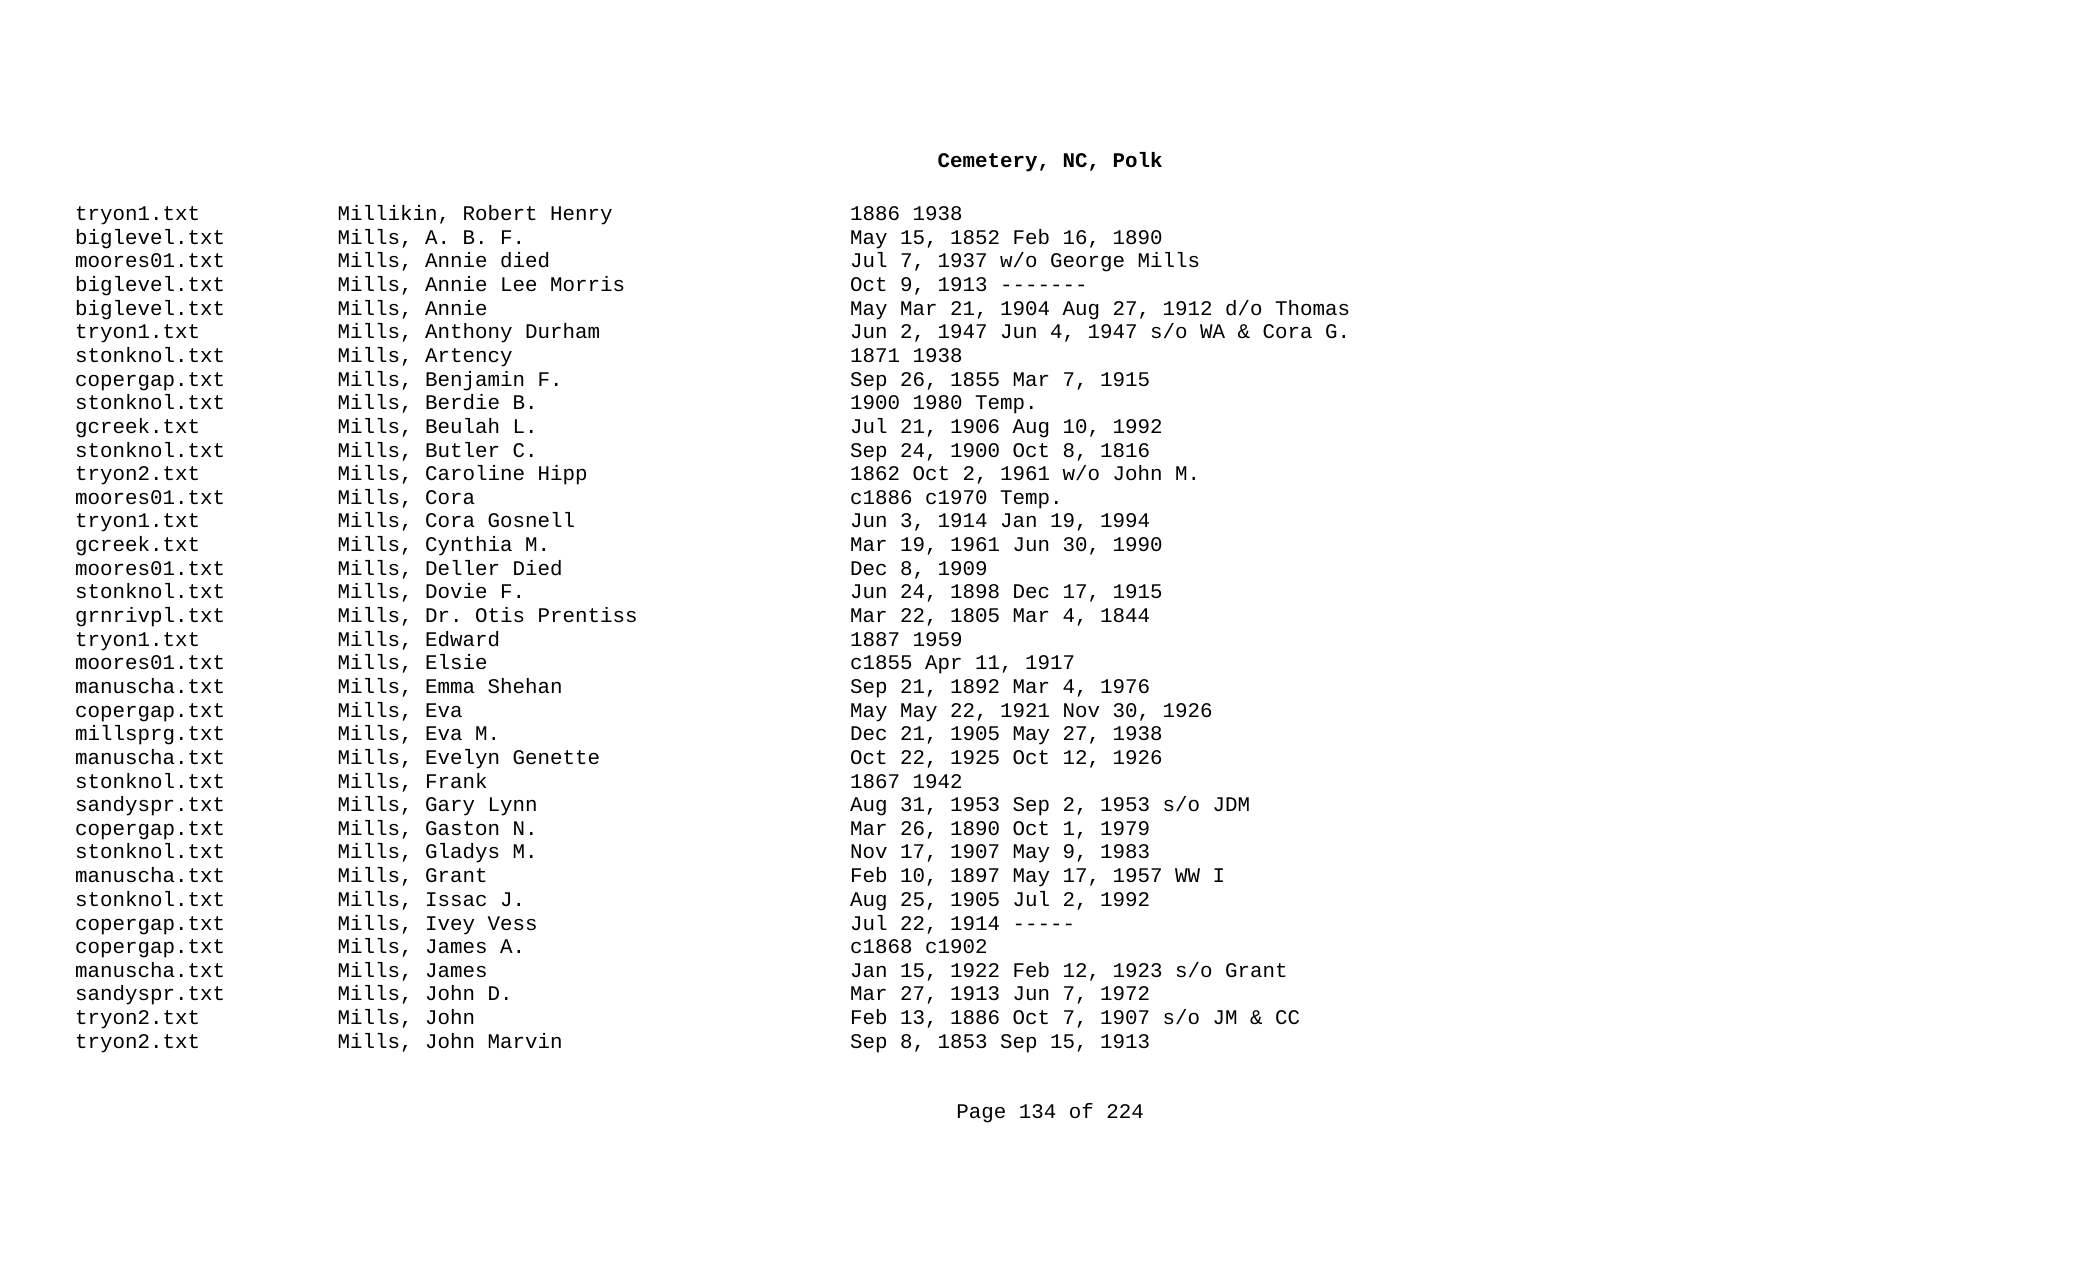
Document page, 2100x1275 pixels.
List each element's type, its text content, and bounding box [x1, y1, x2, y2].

text tryon2.txt Mills, John Feb 13, 1886 Oct 7, 1907 s/o JM & CC [75, 1007, 2025, 1031]
text stonknol.txt Mills, Artency 1871 1938 [75, 345, 2025, 369]
text tryon1.txt Millikin, Robert Henry 1886 1938 [75, 203, 2025, 227]
text stonknol.txt Mills, Issac J. Aug 25, 1905 Jul 2, 1992 [75, 889, 2025, 912]
text tryon2.txt Mills, John Marvin Sep 8, 1853 Sep 15, 1913 [75, 1031, 2025, 1054]
text manuscha.txt Mills, Evelyn Genette Oct 22, 1925 Oct 12, 1926 [75, 747, 2025, 771]
text moores01.txt Mills, Annie died Jul 7, 1937 w/o George Mills [75, 250, 2025, 274]
text biglevel.txt Mills, Annie Lee Morris Oct 9, 1913 ------- [75, 274, 2025, 298]
text copergap.txt Mills, Gaston N. Mar 26, 1890 Oct 1, 1979 [75, 818, 2025, 842]
text stonknol.txt Mills, Dovie F. Jun 24, 1898 Dec 17, 1915 [75, 581, 2025, 605]
text moores01.txt Mills, Deller Died Dec 8, 1909 [75, 558, 2025, 581]
text copergap.txt Mills, James A. c1868 c1902 [75, 936, 2025, 960]
text copergap.txt Mills, Ivey Vess Jul 22, 1914 ----- [75, 912, 2025, 936]
text biglevel.txt Mills, Annie May Mar 21, 1904 Aug 27, 1912 d/o Thomas [75, 298, 2025, 321]
text sandyspr.txt Mills, Gary Lynn Aug 31, 1953 Sep 2, 1953 s/o JDM [75, 794, 2025, 818]
text stonknol.txt Mills, Butler C. Sep 24, 1900 Oct 8, 1816 [75, 439, 2025, 463]
text stonknol.txt Mills, Berdie B. 1900 1980 Temp. [75, 392, 2025, 416]
text millsprg.txt Mills, Eva M. Dec 21, 1905 May 27, 1938 [75, 723, 2025, 747]
text copergap.txt Mills, Eva May May 22, 1921 Nov 30, 1926 [75, 700, 2025, 723]
text grnrivpl.txt Mills, Dr. Otis Prentiss Mar 22, 1805 Mar 4, 1844 [75, 605, 2025, 629]
text tryon2.txt Mills, Caroline Hipp 1862 Oct 2, 1961 w/o John M. [75, 463, 2025, 487]
text stonknol.txt Mills, Frank 1867 1942 [75, 771, 2025, 794]
text gcreek.txt Mills, Beulah L. Jul 21, 1906 Aug 10, 1992 [75, 416, 2025, 439]
text gcreek.txt Mills, Cynthia M. Mar 19, 1961 Jun 30, 1990 [75, 534, 2025, 558]
text manuscha.txt Mills, Grant Feb 10, 1897 May 17, 1957 WW I [75, 865, 2025, 889]
text moores01.txt Mills, Elsie c1855 Apr 11, 1917 [75, 652, 2025, 676]
text tryon1.txt Mills, Cora Gosnell Jun 3, 1914 Jan 19, 1994 [75, 511, 2025, 534]
text moores01.txt Mills, Cora c1886 c1970 Temp. [75, 487, 2025, 511]
text tryon1.txt Mills, Edward 1887 1959 [75, 629, 2025, 652]
text manuscha.txt Mills, James Jan 15, 1922 Feb 12, 1923 s/o Grant [75, 960, 2025, 983]
text stonknol.txt Mills, Gladys M. Nov 17, 1907 May 9, 1983 [75, 842, 2025, 865]
text sandyspr.txt Mills, John D. Mar 27, 1913 Jun 7, 1972 [75, 983, 2025, 1007]
text tryon1.txt Mills, Anthony Durham Jun 2, 1947 Jun 4, 1947 s/o WA & Cora G. [75, 321, 2025, 345]
text manuscha.txt Mills, Emma Shehan Sep 21, 1892 Mar 4, 1976 [75, 676, 2025, 700]
text copergap.txt Mills, Benjamin F. Sep 26, 1855 Mar 7, 1915 [75, 369, 2025, 392]
text biglevel.txt Mills, A. B. F. May 15, 1852 Feb 16, 1890 [75, 227, 2025, 250]
